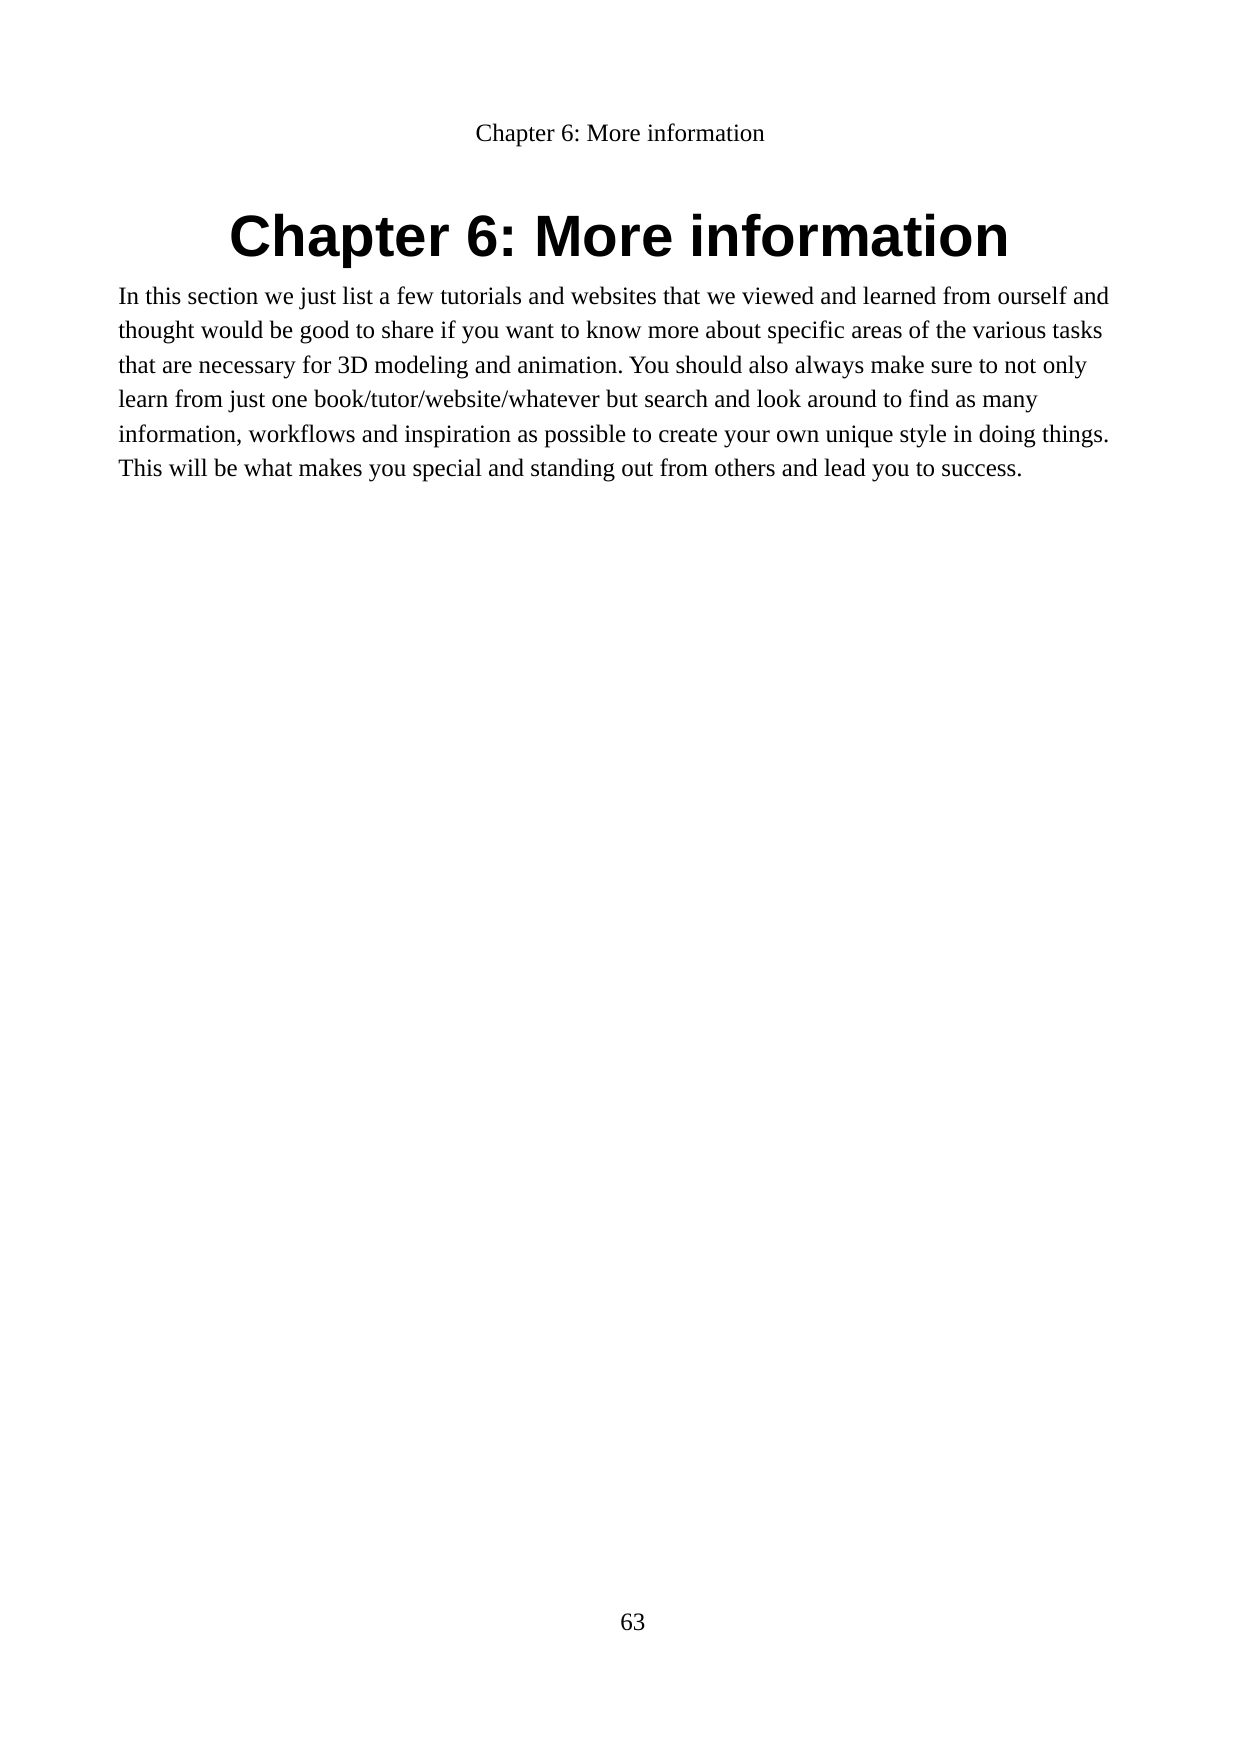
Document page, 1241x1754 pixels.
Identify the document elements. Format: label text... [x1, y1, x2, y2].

subtitle Chapter 6: More information [118, 201, 1122, 268]
text In this section we just list a few tutorials and websites that we viewed and learned from ourself and thought would be good to share if you want to know more about specific areas of the various tasks that are necessary for 3D modeling and animation. You should also always make sure to not only learn from just one book/tutor/website/whatever but search and look around to find as many information, workflows and inspiration as possible to create your own unique style in doing things. This will be what makes you special and standing out from others and lead you to success. [118, 281, 1122, 482]
